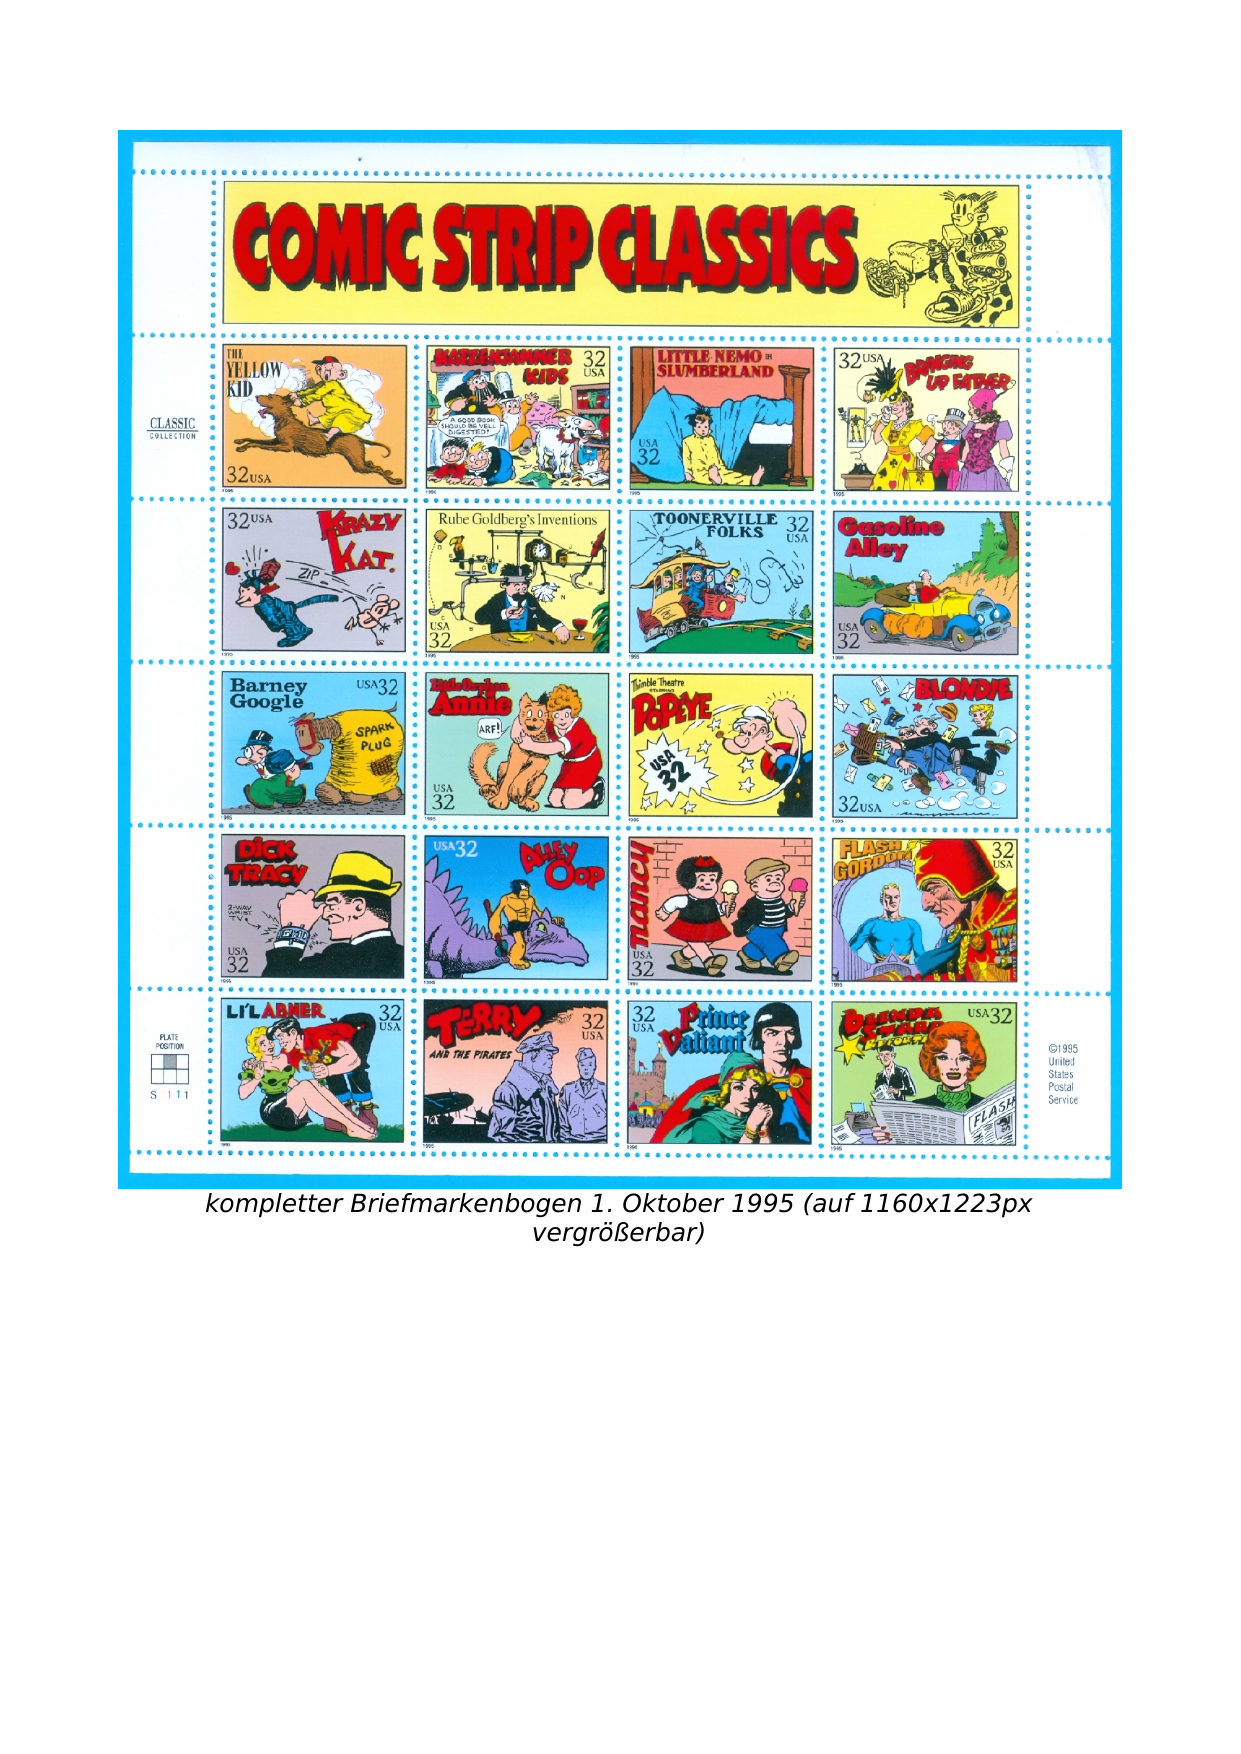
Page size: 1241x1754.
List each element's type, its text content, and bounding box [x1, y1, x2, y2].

picture [129, 139, 1115, 1179]
text kompletter Briefmarkenbogen 1. Oktober 1995 (auf 1160x1223px vergrößerbar) [118, 1189, 1122, 1247]
text [118, 118, 1122, 130]
